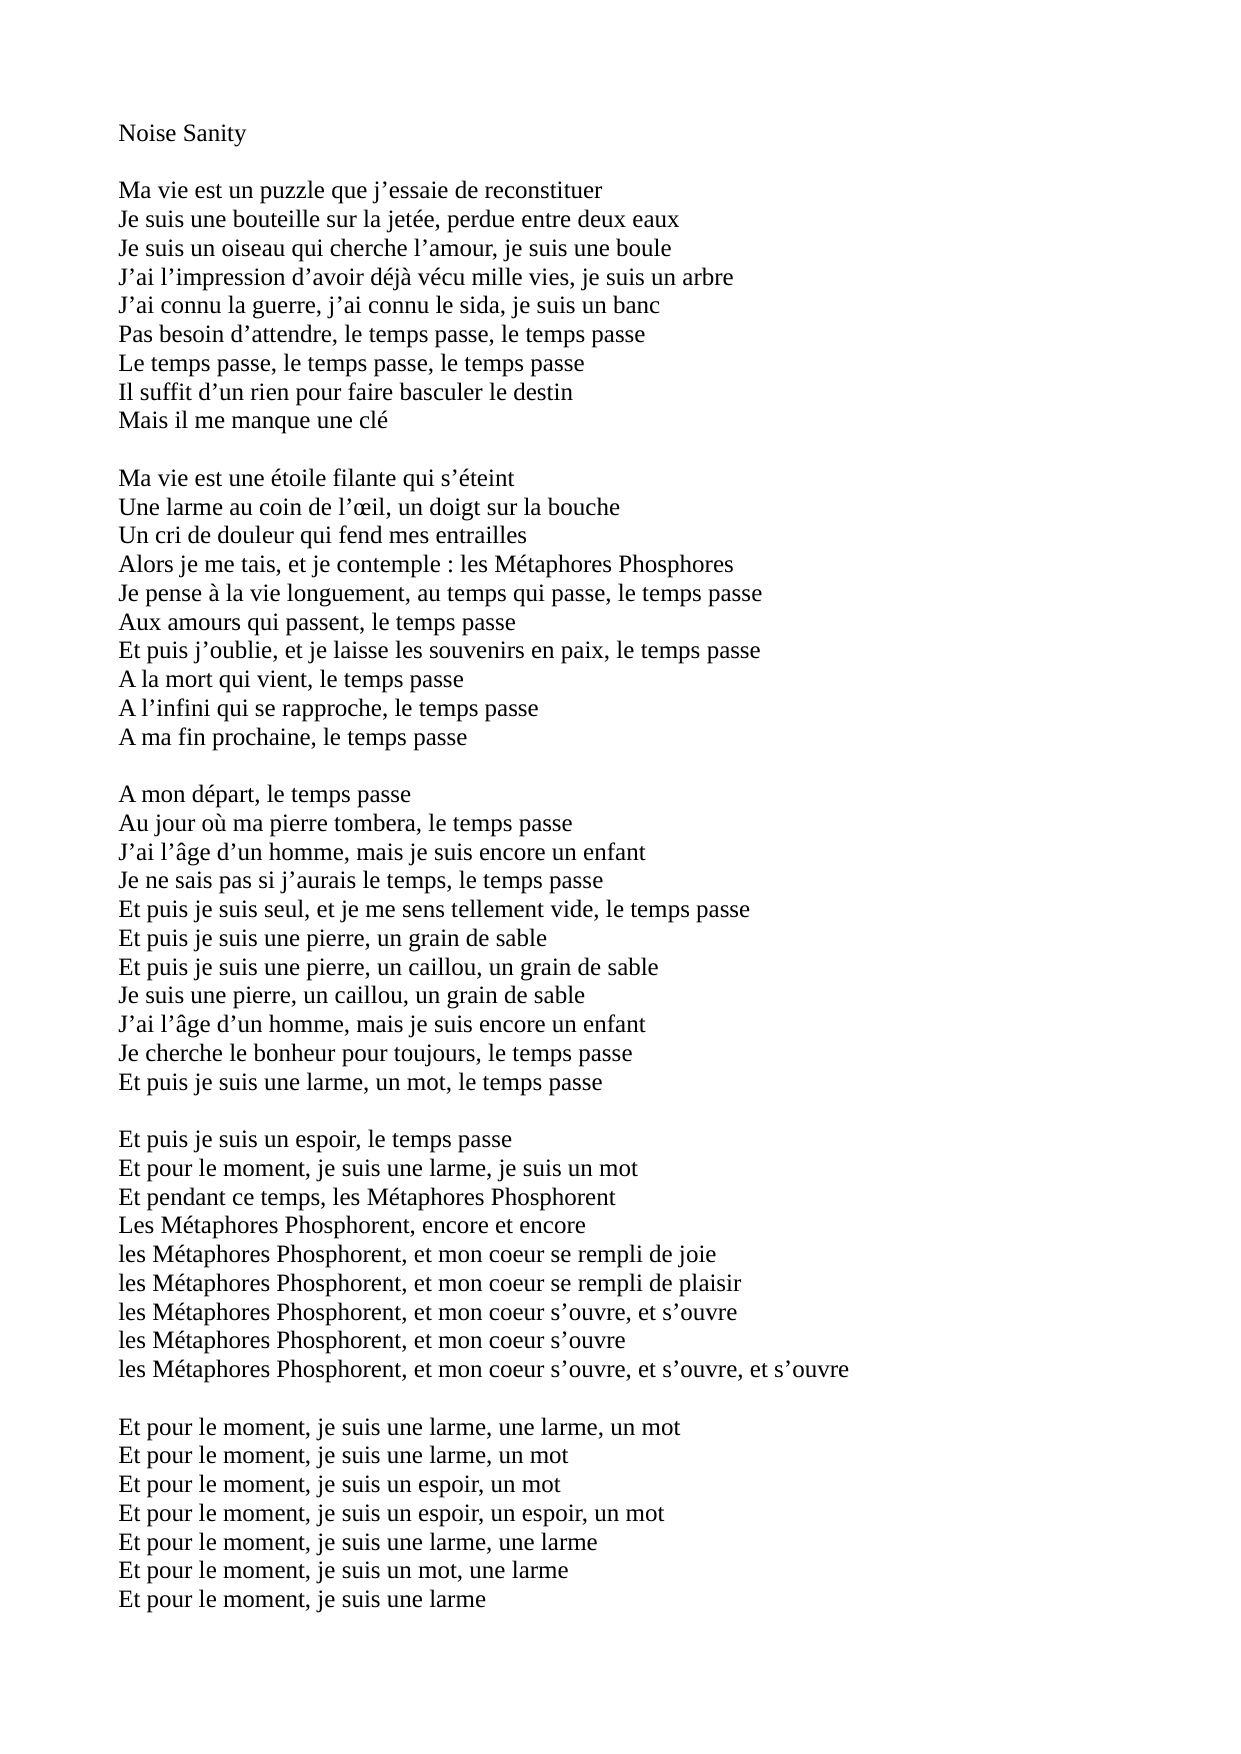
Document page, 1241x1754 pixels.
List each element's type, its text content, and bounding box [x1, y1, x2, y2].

text Il suffit d’un rien pour faire basculer le destin [118, 377, 1122, 406]
text A la mort qui vient, le temps passe [118, 664, 1122, 693]
text Les Métaphores Phosphorent, encore et encore [118, 1211, 1122, 1239]
text Je suis un oiseau qui cherche l’amour, je suis une boule [118, 233, 1122, 262]
text Ma vie est un puzzle que j’essaie de reconstituer [118, 176, 1122, 204]
text Je cherche le bonheur pour toujours, le temps passe [118, 1038, 1122, 1067]
text Je ne sais pas si j’aurais le temps, le temps passe [118, 866, 1122, 894]
text Mais il me manque une clé [118, 406, 1122, 434]
text Et pour le moment, je suis un mot, une larme [118, 1556, 1122, 1584]
text Et puis j’oublie, et je laisse les souvenirs en paix, le temps passe [118, 636, 1122, 664]
text Je suis une bouteille sur la jetée, perdue entre deux eaux [118, 204, 1122, 233]
text Et pour le moment, je suis une larme [118, 1584, 1122, 1613]
text A ma fin prochaine, le temps passe [118, 722, 1122, 751]
text Alors je me tais, et je contemple : les Métaphores Phosphores [118, 549, 1122, 578]
text Ma vie est une étoile filante qui s’éteint [118, 463, 1122, 492]
text Et puis je suis une larme, un mot, le temps passe [118, 1067, 1122, 1096]
text Et puis je suis une pierre, un grain de sable [118, 923, 1122, 952]
text J’ai l’impression d’avoir déjà vécu mille vies, je suis un arbre [118, 262, 1122, 291]
text Je suis une pierre, un caillou, un grain de sable [118, 981, 1122, 1009]
text les Métaphores Phosphorent, et mon coeur s’ouvre [118, 1326, 1122, 1354]
text Aux amours qui passent, le temps passe [118, 607, 1122, 636]
text Et pour le moment, je suis une larme, un mot [118, 1441, 1122, 1469]
text J’ai connu la guerre, j’ai connu le sida, je suis un banc [118, 291, 1122, 319]
text Et pour le moment, je suis une larme, une larme, un mot [118, 1412, 1122, 1441]
text Et pour le moment, je suis un espoir, un espoir, un mot [118, 1498, 1122, 1527]
text J’ai l’âge d’un homme, mais je suis encore un enfant [118, 837, 1122, 866]
text Je pense à la vie longuement, au temps qui passe, le temps passe [118, 578, 1122, 607]
text Une larme au coin de l’œil, un doigt sur la bouche [118, 492, 1122, 521]
text A mon départ, le temps passe [118, 779, 1122, 808]
text J’ai l’âge d’un homme, mais je suis encore un enfant [118, 1009, 1122, 1038]
text les Métaphores Phosphorent, et mon coeur s’ouvre, et s’ouvre [118, 1297, 1122, 1326]
text Pas besoin d’attendre, le temps passe, le temps passe [118, 319, 1122, 348]
text les Métaphores Phosphorent, et mon coeur se rempli de plaisir [118, 1268, 1122, 1297]
text Et puis je suis seul, et je me sens tellement vide, le temps passe [118, 894, 1122, 923]
text A l’infini qui se rapproche, le temps passe [118, 693, 1122, 722]
text Et pour le moment, je suis une larme, je suis un mot [118, 1153, 1122, 1182]
text Et puis je suis un espoir, le temps passe [118, 1124, 1122, 1153]
text Noise Sanity [118, 118, 1122, 147]
text Et pour le moment, je suis une larme, une larme [118, 1527, 1122, 1556]
text les Métaphores Phosphorent, et mon coeur se rempli de joie [118, 1239, 1122, 1268]
text Le temps passe, le temps passe, le temps passe [118, 348, 1122, 377]
text les Métaphores Phosphorent, et mon coeur s’ouvre, et s’ouvre, et s’ouvre [118, 1354, 1122, 1383]
text Un cri de douleur qui fend mes entrailles [118, 521, 1122, 549]
text Et puis je suis une pierre, un caillou, un grain de sable [118, 952, 1122, 981]
text Et pour le moment, je suis un espoir, un mot [118, 1469, 1122, 1498]
text Au jour où ma pierre tombera, le temps passe [118, 808, 1122, 837]
text Et pendant ce temps, les Métaphores Phosphorent [118, 1182, 1122, 1211]
